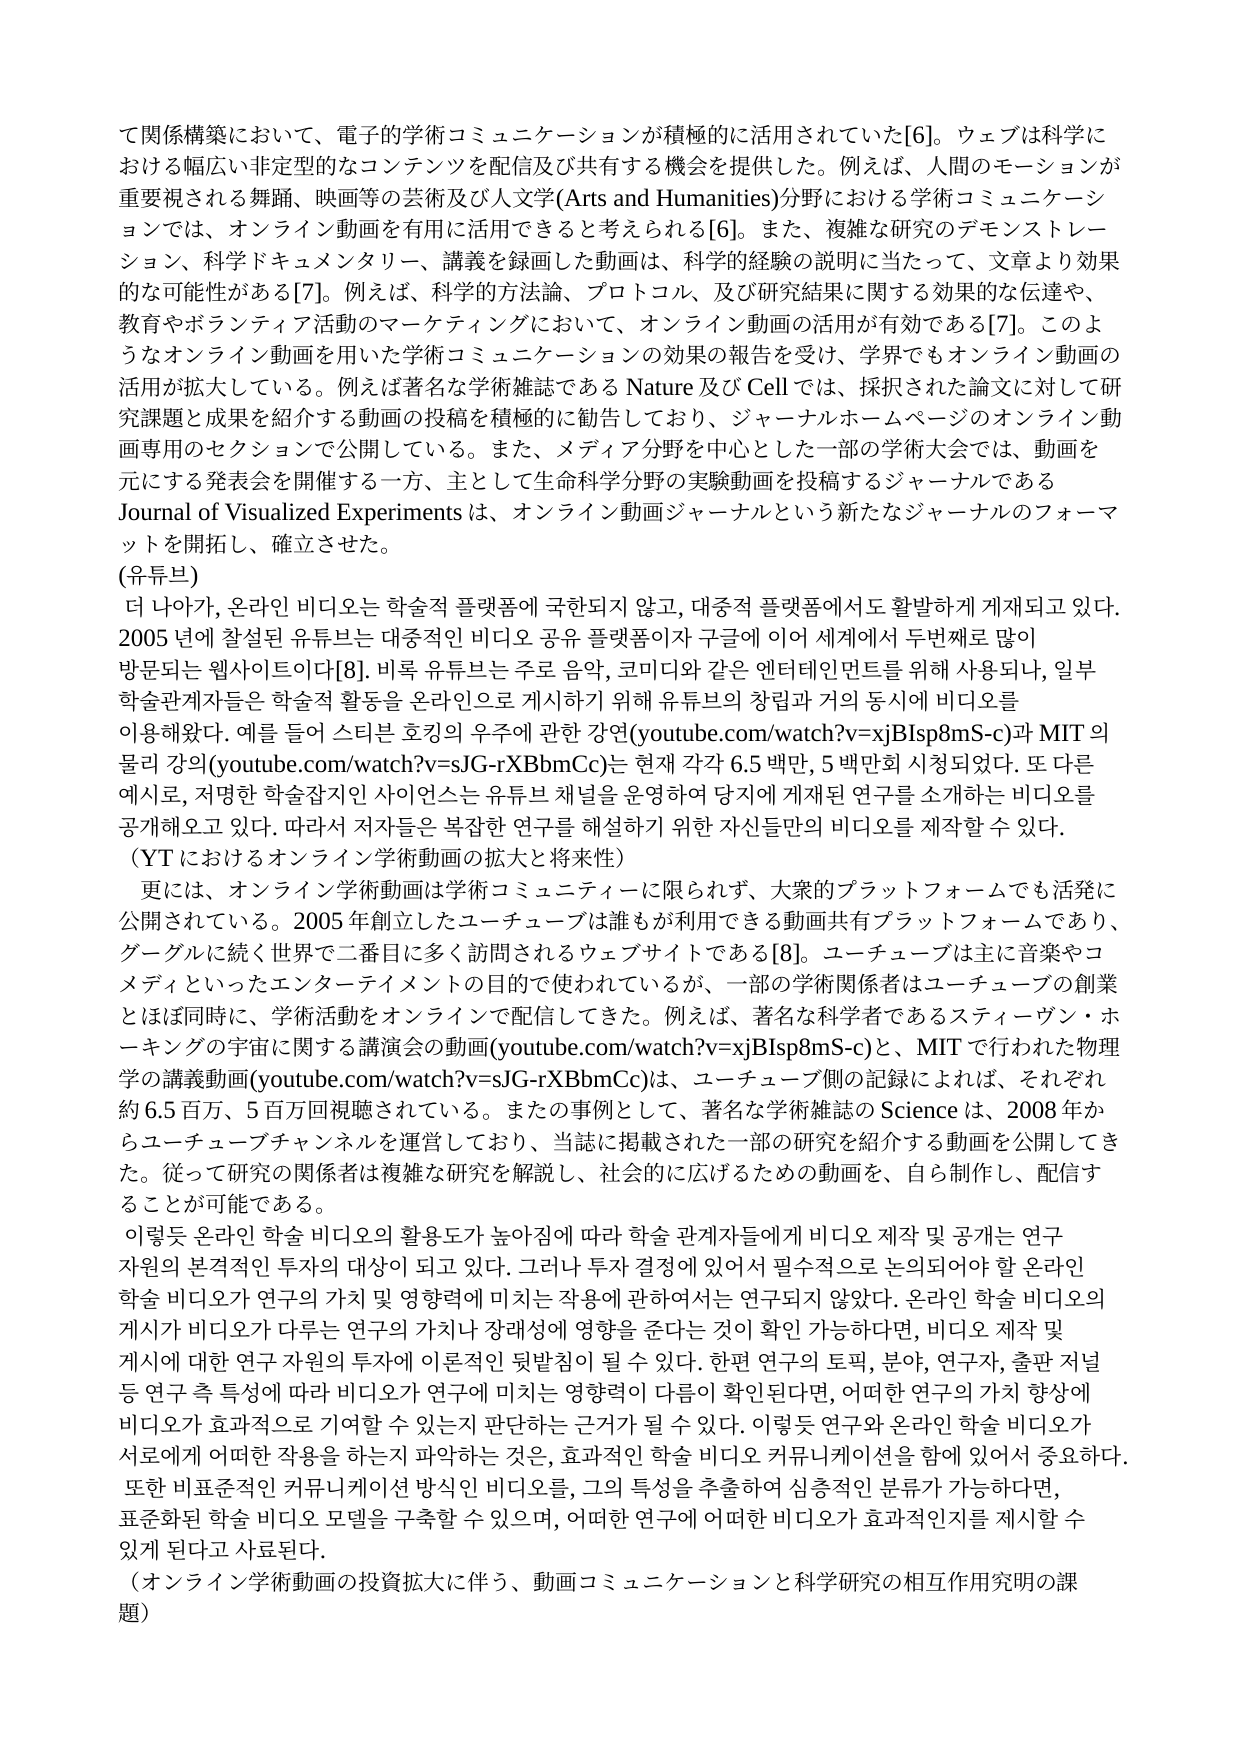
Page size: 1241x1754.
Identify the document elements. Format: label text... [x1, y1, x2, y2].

text （YTにおけるオンライン学術動画の拡大と将来性） [118, 842, 1122, 873]
text て関係構築において、電子的学術コミュニケーションが積極的に活用されていた[6]。ウェブは科学における幅広い非定型的なコンテンツを配信及び共有する機会を提供した。例えば、人間のモーションが重要視される舞踊、映画等の芸術及び人文学(Arts and Humanities)分野における学術コミュニケーションでは、オンライン動画を有用に活用できると考えられる[6]。また、複雑な研究のデモンストレーション、科学ドキュメンタリー、講義を録画した動画は、科学的経験の説明に当たって、文章より効果的な可能性がある[7]。例えば、科学的方法論、プロトコル、及び研究結果に関する効果的な伝達や、教育やボランティア活動のマーケティングにおいて、オンライン動画の活用が有効である[7]。このようなオンライン動画を用いた学術コミュニケーションの効果の報告を受け、学界でもオンライン動画の活用が拡大している。例えば著名な学術雑誌であるNature及びCellでは、採択された論文に対して研究課題と成果を紹介する動画の投稿を積極的に勧告しており、ジャーナルホームページのオンライン動画専用のセクションで公開している。また、メディア分野を中心とした一部の学術大会では、動画を元にする発表会を開催する一方、主として生命科学分野の実験動画を投稿するジャーナルであるJournal of Visualized Experimentsは、オンライン動画ジャーナルという新たなジャーナルのフォーマットを開拓し、確立させた。 [118, 118, 1122, 558]
text 더 나아가, 온라인 비디오는 학술적 플랫폼에 국한되지 않고, 대중적 플랫폼에서도 활발하게 게재되고 있다. 2005년에 찰설된 유튜브는 대중적인 비디오 공유 플랫폼이자 구글에 이어 세계에서 두번째로 많이 방문되는 웹사이트이다[8]. 비록 유튜브는 주로 음악, 코미디와 같은 엔터테인먼트를 위해 사용되나, 일부 학술관계자들은 학술적 활동을 온라인으로 게시하기 위해 유튜브의 창립과 거의 동시에 비디오를 이용해왔다. 예를 들어 스티븐 호킹의 우주에 관한 강연(youtube.com/watch?v=xjBIsp8mS-c)과 MIT의 물리 강의(youtube.com/watch?v=sJG-rXBbmCc)는 현재 각각 6.5백만, 5백만회 시청되었다. 또 다른 예시로, 저명한 학술잡지인 사이언스는 유튜브 채널을 운영하여 당지에 게재된 연구를 소개하는 비디오를 공개해오고 있다. 따라서 저자들은 복잡한 연구를 해설하기 위한 자신들만의 비디오를 제작할 수 있다. [118, 590, 1122, 842]
text 更には、オンライン学術動画は学術コミュニティーに限られず、大衆的プラットフォームでも活発に公開されている。2005年創立したユーチューブは誰もが利用できる動画共有プラットフォームであり、グーグルに続く世界で二番目に多く訪問されるウェブサイトである[8]。ユーチューブは主に音楽やコメディといったエンターテイメントの目的で使われているが、一部の学術関係者はユーチューブの創業とほぼ同時に、学術活動をオンラインで配信してきた。例えば、著名な科学者であるスティーヴン・ホーキングの宇宙に関する講演会の動画(youtube.com/watch?v=xjBIsp8mS-c)と、MITで行われた物理学の講義動画(youtube.com/watch?v=sJG-rXBbmCc)は、ユーチューブ側の記録によれば、それぞれ約6.5百万、5百万回視聴されている。またの事例として、著名な学術雑誌のScienceは、2008年からユーチューブチャンネルを運営しており、当誌に掲載された一部の研究を紹介する動画を公開してきた。従って研究の関係者は複雑な研究を解説し、社会的に広げるための動画を、自ら制作し、配信することが可能である。 [118, 873, 1122, 1219]
text （オンライン学術動画の投資拡大に伴う、動画コミュニケーションと科学研究の相互作用究明の課題） [118, 1565, 1122, 1628]
text 이렇듯 온라인 학술 비디오의 활용도가 높아짐에 따라 학술 관계자들에게 비디오 제작 및 공개는 연구 자원의 본격적인 투자의 대상이 되고 있다. 그러나 투자 결정에 있어서 필수적으로 논의되어야 할 온라인 학술 비디오가 연구의 가치 및 영향력에 미치는 작용에 관하여서는 연구되지 않았다. 온라인 학술 비디오의 게시가 비디오가 다루는 연구의 가치나 장래성에 영향을 준다는 것이 확인 가능하다면, 비디오 제작 및 게시에 대한 연구 자원의 투자에 이론적인 뒷밭침이 될 수 있다. 한편 연구의 토픽, 분야, 연구자, 출판 저널 등 연구 측 특성에 따라 비디오가 연구에 미치는 영향력이 다름이 확인된다면, 어떠한 연구의 가치 향상에 비디오가 효과적으로 기여할 수 있는지 판단하는 근거가 될 수 있다. 이렇듯 연구와 온라인 학술 비디오가 서로에게 어떠한 작용을 하는지 파악하는 것은, 효과적인 학술 비디오 커뮤니케이션을 함에 있어서 중요하다. 또한 비표준적인 커뮤니케이션 방식인 비디오를, 그의 특성을 추출하여 심층적인 분류가 가능하다면, 표준화된 학술 비디오 모델을 구축할 수 있으며, 어떠한 연구에 어떠한 비디오가 효과적인지를 제시할 수 있게 된다고 사료된다. [118, 1219, 1122, 1565]
text (유튜브) [118, 558, 1122, 590]
